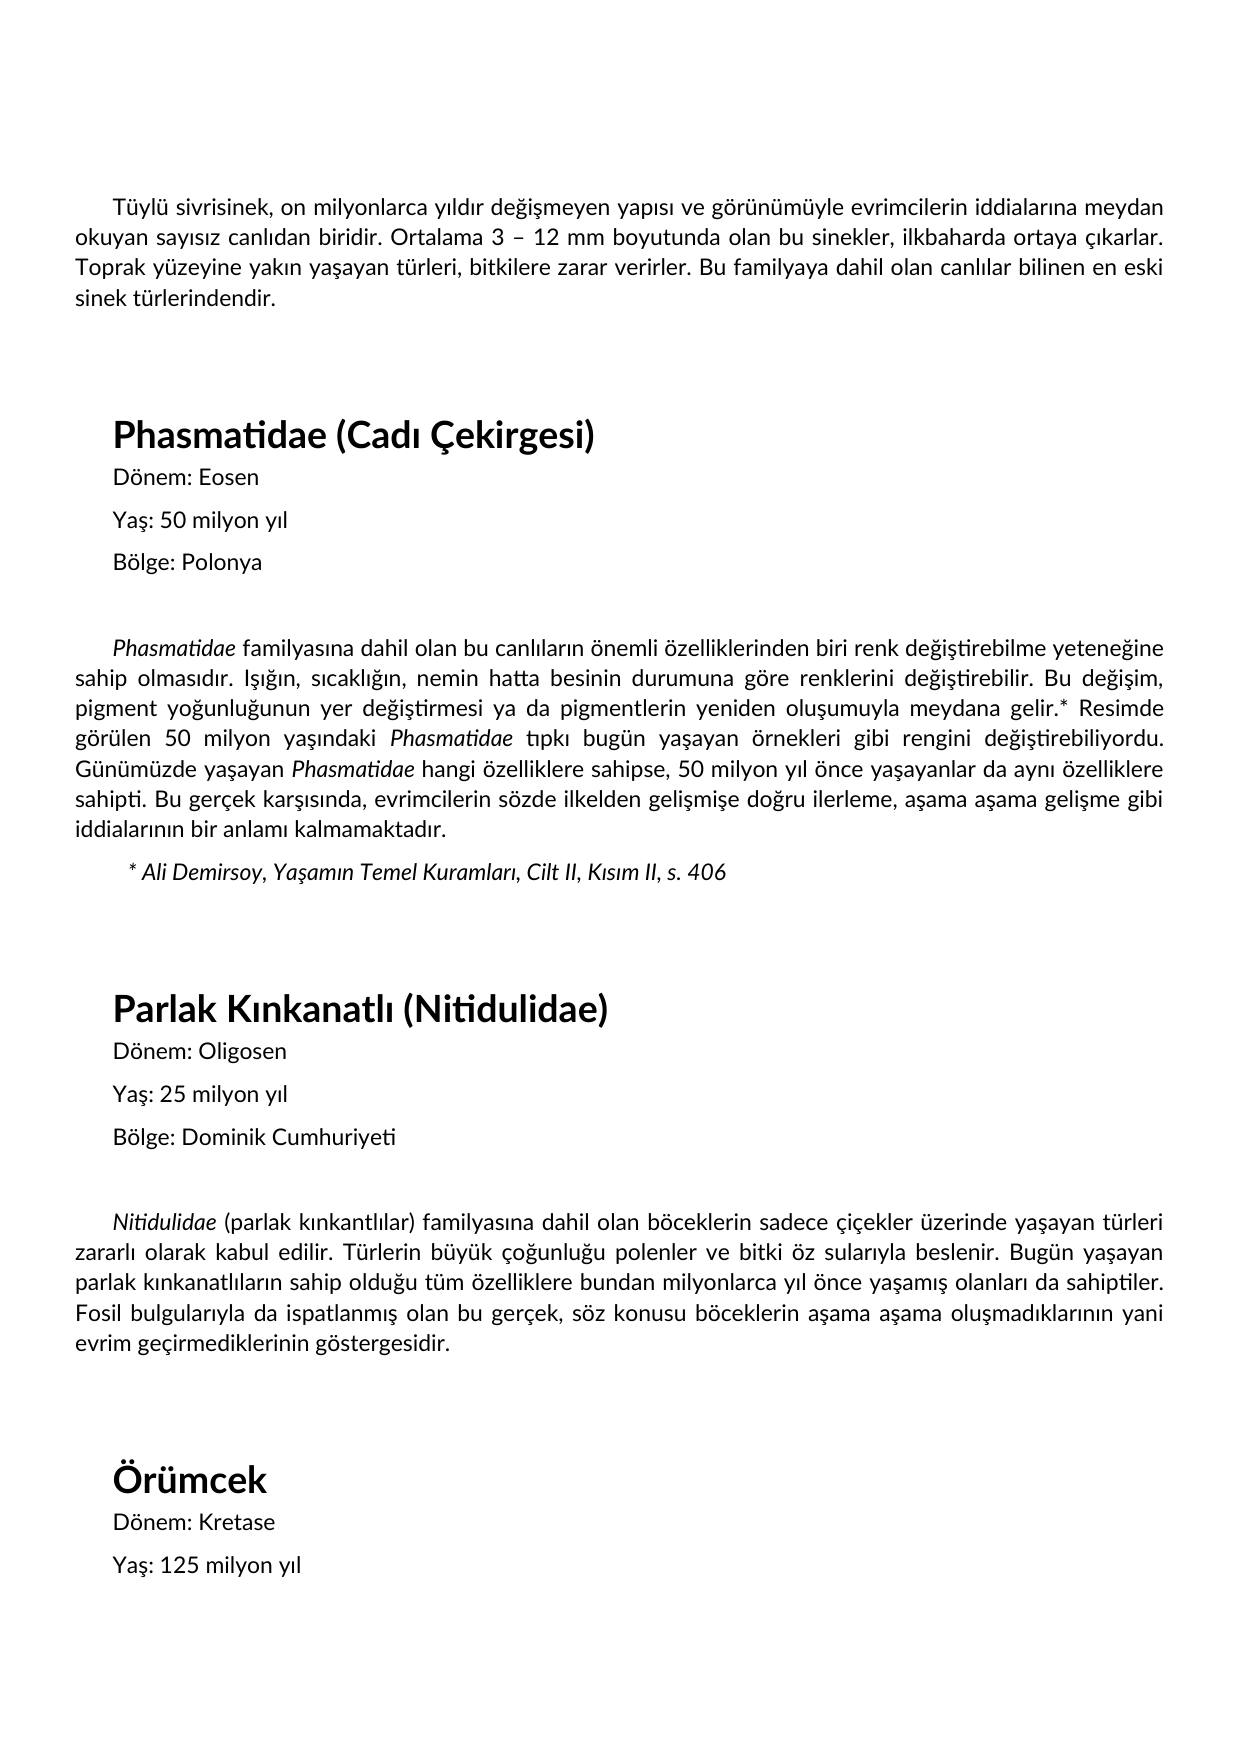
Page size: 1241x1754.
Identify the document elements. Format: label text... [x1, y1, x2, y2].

text Phasmatidae familyasına dahil olan bu canlıların önemli özelliklerinden biri renk değiştirebilme yeteneğine sahip olmasıdır. Işığın, sıcaklığın, nemin hatta besinin durumuna göre renklerini değiştirebilir. Bu değişim, pigment yoğunluğunun yer değiştirmesi ya da pigmentlerin yeniden oluşumuyla meydana gelir.* Resimde görülen 50 milyon yaşındaki Phasmatidae tıpkı bugün yaşayan örnekleri gibi rengini değiştirebiliyordu. Günümüzde yaşayan Phasmatidae hangi özelliklere sahipse, 50 milyon yıl önce yaşayanlar da aynı özelliklere sahipti. Bu gerçek karşısında, evrimcilerin sözde ilkelden gelişmişe doğru ilerleme, aşama aşama gelişme gibi iddialarının bir anlamı kalmamaktadır. [75, 633, 1165, 842]
text Dönem: Eosen [75, 463, 1165, 490]
text Yaş: 25 milyon yıl [75, 1079, 1165, 1107]
subtitle Örümcek [112, 1457, 1165, 1502]
text Dönem: Oligosen [75, 1037, 1165, 1064]
subtitle Phasmatidae (Cadı Çekirgesi) [112, 411, 1165, 456]
text * Ali Demirsoy, Yaşamın Temel Kuramları, Cilt II, Kısım II, s. 406 [127, 857, 1143, 885]
subtitle Parlak Kınkanatlı (Nitidulidae) [112, 986, 1165, 1031]
text Yaş: 50 milyon yıl [75, 505, 1165, 533]
text Dönem: Kretase [75, 1508, 1165, 1535]
text Tüylü sivrisinek, on milyonlarca yıldır değişmeyen yapısı ve görünümüyle evrimcilerin iddialarına meydan okuyan sayısız canlıdan biridir. Ortalama 3 – 12 mm boyutunda olan bu sinekler, ilkbaharda ortaya çıkarlar. Toprak yüzeyine yakın yaşayan türleri, bitkilere zarar verirler. Bu familyaya dahil olan canlılar bilinen en eski sinek türlerindendir. [75, 193, 1165, 311]
text Bölge: Polonya [75, 548, 1165, 576]
text Bölge: Dominik Cumhuriyeti [75, 1122, 1165, 1150]
text Nitidulidae (parlak kınkantlılar) familyasına dahil olan böceklerin sadece çiçekler üzerinde yaşayan türleri zararlı olarak kabul edilir. Türlerin büyük çoğunluğu polenler ve bitki öz sularıyla beslenir. Bugün yaşayan parlak kınkanatlıların sahip olduğu tüm özelliklere bundan milyonlarca yıl önce yaşamış olanları da sahiptiler. Fosil bulgularıyla da ispatlanmış olan bu gerçek, söz konusu böceklerin aşama aşama oluşmadıklarının yani evrim geçirmediklerinin göstergesidir. [75, 1208, 1165, 1356]
text Yaş: 125 milyon yıl [75, 1551, 1165, 1578]
